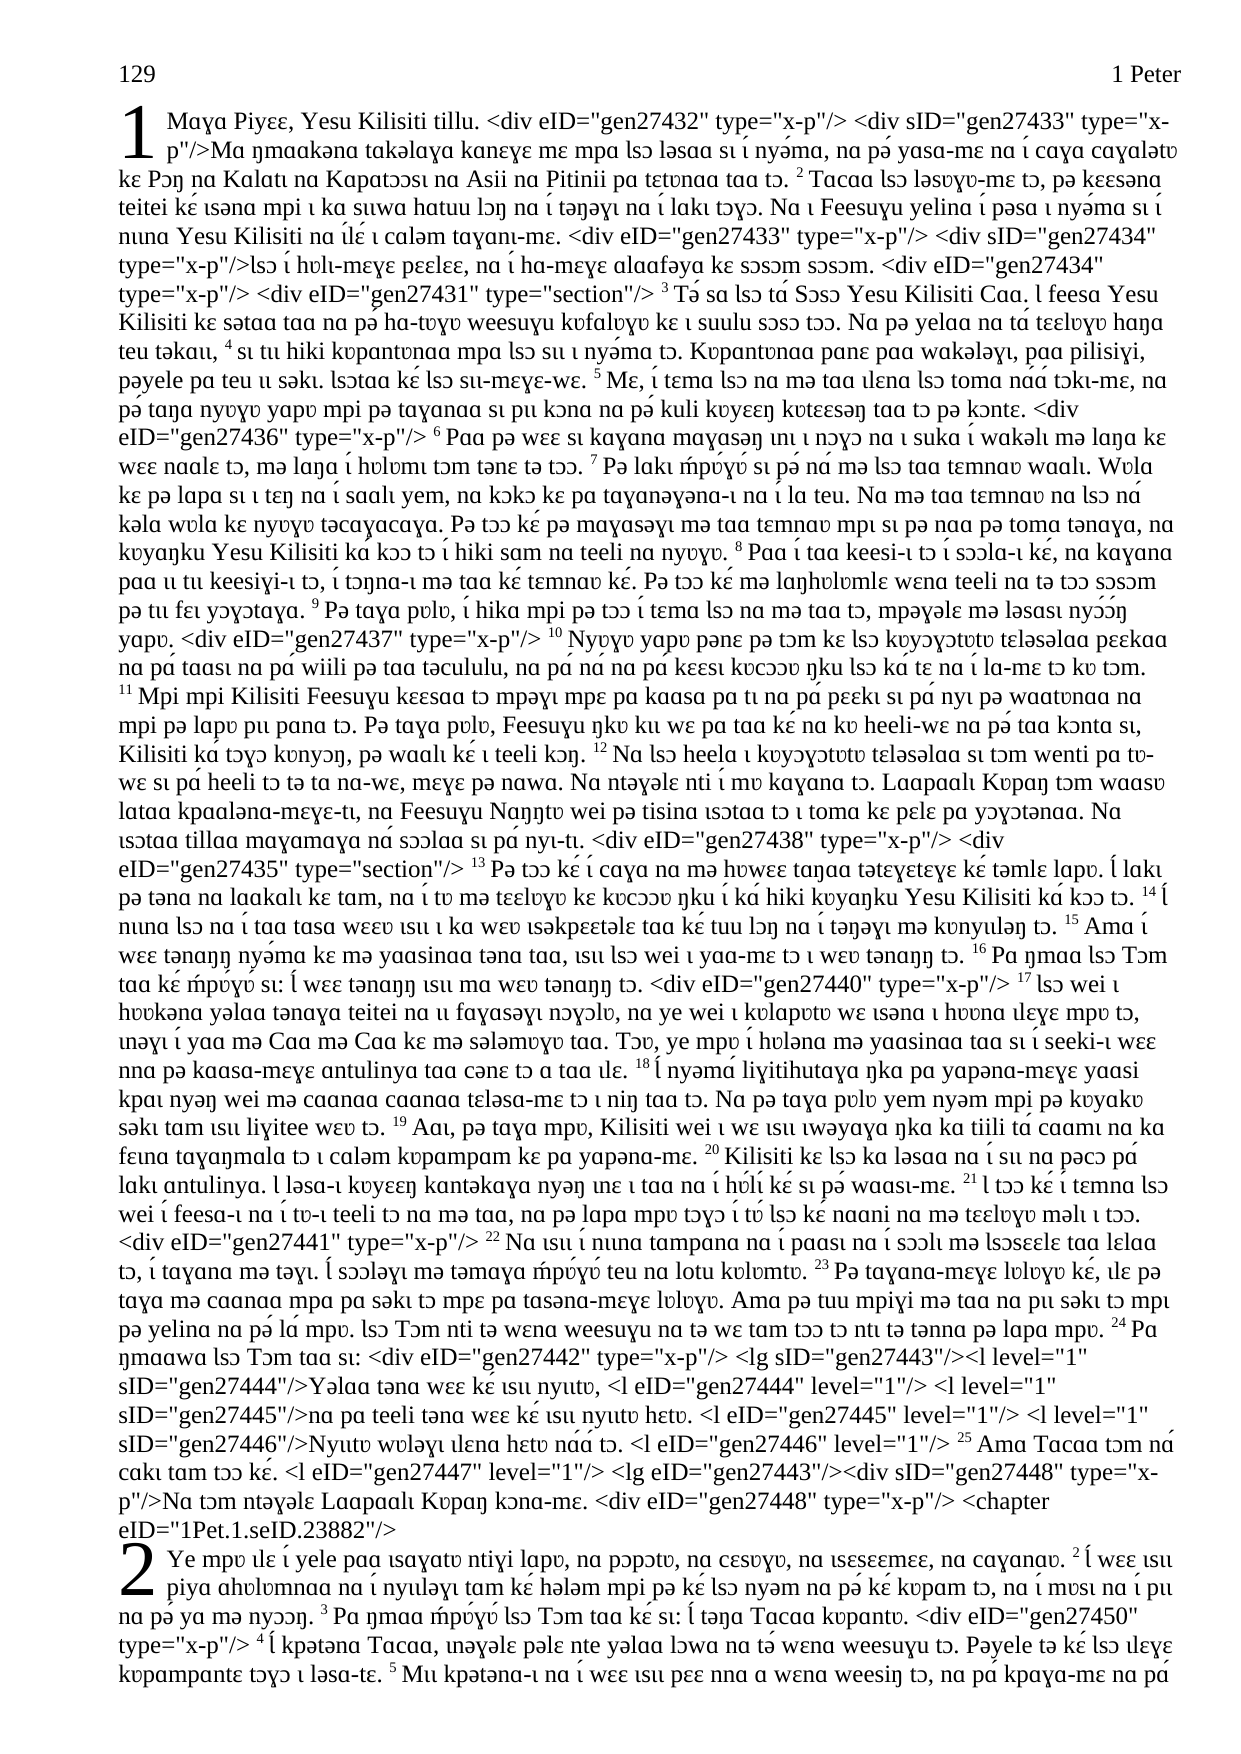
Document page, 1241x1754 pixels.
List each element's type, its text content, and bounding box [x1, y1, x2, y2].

text 1Mɑɣɑ Piyɛɛ, Yesu Kilisiti tillu. <div eID="gen27432" type="x-p"/> <div sID="gen27433" type="x-p"/>Mɑ ŋmɑɑkǝnɑ tɑkǝlɑɣɑ kɑnɛɣɛ mɛ mpɑ Ɩsɔ lǝsɑɑ sɩ ɩ́ nyǝ́mɑ, nɑ pǝ́ yɑsɑ-mɛ nɑ ɩ́ cɑɣɑ cɑɣɑlǝtʋ kɛ Pɔŋ nɑ Kɑlɑtɩ nɑ Kɑpɑtɔɔsɩ nɑ Asii nɑ Pitinii pɑ tɛtʋnɑɑ tɑɑ tɔ. 2 Tɑcɑɑ Ɩsɔ lǝsʋɣʋ-mɛ tɔ, pǝ kɛɛsǝnɑ teitei kɛ́ ɩsǝnɑ mpi ɩ kɑ sɩɩwɑ hɑtuu lɔŋ nɑ ɩ́ tǝŋǝɣɩ nɑ ɩ́ lɑkɩ tɔɣɔ. Nɑ ɩ Feesuɣu yelinɑ ɩ́ pǝsɑ ɩ nyǝ́mɑ sɩ ɩ́ nɩɩnɑ Yesu Kilisiti nɑ ɩ́lɛ́ ɩ cɑlǝm tɑɣɑnɩ-mɛ. <div eID="gen27433" type="x-p"/> <div sID="gen27434" type="x-p"/>Ɩsɔ ɩ́ hʋlɩ-mɛɣɛ pɛɛlɛɛ, nɑ ɩ́ hɑ-mɛɣɛ ɑlɑɑfǝyɑ kɛ sɔsɔm sɔsɔm. <div eID="gen27434" type="x-p"/> <div eID="gen27431" type="section"/> 3 Tǝ́ sɑ Ɩsɔ tɑ́ Sɔsɔ Yesu Kilisiti Cɑɑ. Ɩ feesɑ Yesu Kilisiti kɛ sǝtɑɑ tɑɑ nɑ pǝ́ hɑ-tʋɣʋ weesuɣu kʋfɑlʋɣʋ kɛ ɩ suulu sɔsɔ tɔɔ. Nɑ pǝ yelɑɑ nɑ tɑ́ tɛɛlʋɣʋ hɑŋɑ teu tǝkɑɩɩ, 4 sɩ tɩɩ hiki kʋpɑntʋnɑɑ mpɑ Ɩsɔ sɩɩ ɩ nyǝ́mɑ tɔ. Kʋpɑntʋnɑɑ pɑnɛ pɑɑ wɑkǝlǝɣɩ, pɑɑ pilisiɣi, pǝyele pɑ teu ɩɩ sǝkɩ. Ɩsɔtɑɑ kɛ́ Ɩsɔ sɩɩ-mɛɣɛ-wɛ. 5 Mɛ, ɩ́ tɛmɑ Ɩsɔ nɑ mǝ tɑɑ ɩlɛnɑ Ɩsɔ tomɑ nɑ́ɑ́ tɔkɩ-mɛ, nɑ pǝ́ tɑŋɑ nyʋɣʋ yɑpʋ mpi pǝ tɑɣɑnɑɑ sɩ pɩɩ kɔnɑ nɑ pǝ́ kuli kʋyɛɛŋ kʋtɛɛsǝŋ tɑɑ tɔ pǝ kɔntɛ. <div eID="gen27436" type="x-p"/> 6 Pɑɑ pǝ wɛɛ sɩ kɑɣɑnɑ mɑɣɑsǝŋ ɩnɩ ɩ nɔɣɔ nɑ ɩ sukɑ ɩ́ wɑkǝlɩ mǝ lɑŋɑ kɛ wɛɛ nɑɑlɛ tɔ, mǝ lɑŋɑ ɩ́ hʋlʋmɩ tɔm tǝnɛ tǝ tɔɔ. 7 Pǝ lɑkɩ ḿpʋ́ɣʋ́ sɩ pǝ́ nɑ́ mǝ Ɩsɔ tɑɑ tɛmnɑʋ wɑɑlɩ. Wʋlɑ kɛ pǝ lɑpɑ sɩ ɩ tɛŋ nɑ ɩ́ sɑɑlɩ yem, nɑ kɔkɔ kɛ pɑ tɑɣɑnǝɣǝnɑ-ɩ nɑ ɩ́ lɑ teu. Nɑ mǝ tɑɑ tɛmnɑʋ nɑ Ɩsɔ nɑ́ kǝlɑ wʋlɑ kɛ nyʋɣʋ tǝcɑɣɑcɑɣɑ. Pǝ tɔɔ kɛ́ pǝ mɑɣɑsǝɣɩ mǝ tɑɑ tɛmnɑʋ mpɩ sɩ pǝ nɑɑ pǝ tomɑ tǝnɑɣɑ, nɑ kʋyɑŋku Yesu Kilisiti kɑ́ kɔɔ tɔ ɩ́ hiki sɑm nɑ teeli nɑ nyʋɣʋ. 8 Pɑɑ ɩ́ tɑɑ keesi-ɩ tɔ ɩ́ sɔɔlɑ-ɩ kɛ́, nɑ kɑɣɑnɑ pɑɑ ɩɩ tɩɩ keesiɣi-ɩ tɔ, ɩ́ tɔŋnɑ-ɩ mǝ tɑɑ kɛ́ tɛmnɑʋ kɛ́. Pǝ tɔɔ kɛ́ mǝ lɑŋhʋlʋmlɛ wɛnɑ teeli nɑ tǝ tɔɔ sɔsɔm pǝ tɩɩ fɛɩ yɔɣɔtɑɣɑ. 9 Pǝ tɑɣɑ pʋlʋ, ɩ́ hikɑ mpi pǝ tɔɔ ɩ́ tɛmɑ Ɩsɔ nɑ mǝ tɑɑ tɔ, mpǝɣǝlɛ mǝ lǝsɑsɩ nyɔ́ɔ́ŋ yɑpʋ. <div eID="gen27437" type="x-p"/> 10 Nyʋɣʋ yɑpʋ pǝnɛ pǝ tɔm kɛ Ɩsɔ kʋyɔɣɔtʋtʋ tɛlǝsǝlɑɑ pɛɛkɑɑ nɑ pɑ́ tɑɑsɩ nɑ pɑ́ wiili pǝ tɑɑ tǝcululu, nɑ pɑ́ nɑ́ nɑ pɑ́ kɛɛsɩ kʋcɔɔʋ ŋku Ɩsɔ kɑ́ tɛ nɑ ɩ́ lɑ-mɛ tɔ kʋ tɔm. 11 Mpi mpi Kilisiti Feesuɣu kɛɛsɑɑ tɔ mpǝɣɩ mpɛ pɑ kɑɑsɑ pɑ tɩ nɑ pɑ́ pɛɛkɩ sɩ pɑ́ nyɩ pǝ wɑɑtʋnɑɑ nɑ mpi pǝ lɑpʋ pɩɩ pɑnɑ tɔ. Pǝ tɑɣɑ pʋlʋ, Feesuɣu ŋkʋ kɩɩ wɛ pɑ tɑɑ kɛ́ nɑ kʋ heeli-wɛ nɑ pǝ́ tɑɑ kɔntɑ sɩ, Kilisiti kɑ́ tɔɣɔ kʋnyɔŋ, pǝ wɑɑlɩ kɛ́ ɩ teeli kɔŋ. 12 Nɑ Ɩsɔ heelɑ ɩ kʋyɔɣɔtʋtʋ tɛlǝsǝlɑɑ sɩ tɔm wenti pɑ tʋ-wɛ sɩ pɑ́ heeli tɔ tǝ tɑ nɑ-wɛ, mɛɣɛ pǝ nɑwɑ. Nɑ ntǝɣǝlɛ nti ɩ́ mʋ kɑɣɑnɑ tɔ. Lɑɑpɑɑlɩ Kʋpɑŋ tɔm wɑɑsʋ lɑtɑɑ kpɑɑlǝnɑ-mɛɣɛ-tɩ, nɑ Feesuɣu Nɑŋŋtʋ wei pǝ tisinɑ ɩsɔtɑɑ tɔ ɩ tomɑ kɛ pɛlɛ pɑ yɔɣɔtǝnɑɑ. Nɑ ɩsɔtɑɑ tillɑɑ mɑɣɑmɑɣɑ nɑ́ sɔɔlɑɑ sɩ pɑ́ nyɩ-tɩ. <div eID="gen27438" type="x-p"/> <div eID="gen27435" type="section"/> 13 Pǝ tɔɔ kɛ́ ɩ́ cɑɣɑ nɑ mǝ hʋwɛɛ tɑŋɑɑ tǝtɛɣɛtɛɣɛ kɛ́ tǝmlɛ lɑpʋ. Ɩ́ lɑkɩ pǝ tǝnɑ nɑ lɑɑkɑlɩ kɛ tɑm, nɑ ɩ́ tʋ mǝ tɛɛlʋɣʋ kɛ kʋcɔɔʋ ŋku ɩ́ kɑ́ hiki kʋyɑŋku Yesu Kilisiti kɑ́ kɔɔ tɔ. 14 Ɩ́ nɩɩnɑ Ɩsɔ nɑ ɩ́ tɑɑ tɑsɑ wɛɛʋ ɩsɩɩ ɩ kɑ wɛʋ ɩsǝkpɛɛtǝlɛ tɑɑ kɛ́ tuu lɔŋ nɑ ɩ́ tǝŋǝɣɩ mǝ kʋnyɩɩlǝŋ tɔ. 15 Amɑ ɩ́ wɛɛ tǝnɑŋŋ nyǝ́mɑ kɛ mǝ yɑɑsinɑɑ tǝnɑ tɑɑ, ɩsɩɩ Ɩsɔ wei ɩ yɑɑ-mɛ tɔ ɩ wɛʋ tǝnɑŋŋ tɔ. 16 Pɑ ŋmɑɑ Ɩsɔ Tɔm tɑɑ kɛ́ ḿpʋ́ɣʋ́ sɩ: Ɩ́ wɛɛ tǝnɑŋŋ ɩsɩɩ mɑ wɛʋ tǝnɑŋŋ tɔ. <div eID="gen27440" type="x-p"/> 17 Ɩsɔ wei ɩ hʋʋkǝnɑ yǝlɑɑ tǝnɑɣɑ teitei nɑ ɩɩ fɑɣɑsǝɣɩ nɔɣɔlʋ, nɑ ye wei ɩ kʋlɑpʋtʋ wɛ ɩsǝnɑ ɩ hʋʋnɑ ɩlɛɣɛ mpʋ tɔ, ɩnǝɣɩ ɩ́ yɑɑ mǝ Cɑɑ mǝ Cɑɑ kɛ mǝ sǝlǝmʋɣʋ tɑɑ. Tɔʋ, ye mpʋ ɩ́ hʋlǝnɑ mǝ yɑɑsinɑɑ tɑɑ sɩ ɩ́ seeki-ɩ wɛɛ nnɑ pǝ kɑɑsɑ-mɛɣɛ ɑntulinyɑ tɑɑ cǝnɛ tɔ ɑ tɑɑ ɩlɛ. 18 Ɩ́ nyǝmɑ́ liɣitihutɑɣɑ ŋkɑ pɑ yɑpǝnɑ-mɛɣɛ yɑɑsi kpɑɩ nyǝŋ wei mǝ cɑɑnɑɑ cɑɑnɑɑ tɛlǝsɑ-mɛ tɔ ɩ niŋ tɑɑ tɔ. Nɑ pǝ tɑɣɑ pʋlʋ yem nyǝm mpi pǝ kʋyɑkʋ sǝkɩ tɑm ɩsɩɩ liɣitee wɛʋ tɔ. 19 Aɑɩ, pǝ tɑɣɑ mpʋ, Kilisiti wei ɩ wɛ ɩsɩɩ ɩwǝyɑɣɑ ŋkɑ kɑ tiili tɑ́ cɑɑmɩ nɑ kɑ fɛɩnɑ tɑɣɑŋmɑlɑ tɔ ɩ cɑlǝm kʋpɑmpɑm kɛ pɑ yɑpǝnɑ-mɛ. 20 Kilisiti kɛ Ɩsɔ kɑ lǝsɑɑ nɑ ɩ́ sɩɩ nɑ pǝcɔ pɑ́ lɑkɩ ɑntulinyɑ. Ɩ lǝsɑ-ɩ kʋyɛɛŋ kɑntǝkɑɣɑ nyǝŋ ɩnɛ ɩ tɑɑ nɑ ɩ́ hʋ́lɩ́ kɛ́ sɩ pǝ́ wɑɑsɩ-mɛ. 21 Ɩ tɔɔ kɛ́ ɩ́ tɛmnɑ Ɩsɔ wei ɩ́ feesɑ-ɩ nɑ ɩ́ tʋ-ɩ teeli tɔ nɑ mǝ tɑɑ, nɑ pǝ lɑpɑ mpʋ tɔɣɔ ɩ́ tʋ́ Ɩsɔ kɛ́ nɑɑni nɑ mǝ tɛɛlʋɣʋ mǝlɩ ɩ tɔɔ. <div eID="gen27441" type="x-p"/> 22 Nɑ ɩsɩɩ ɩ́ nɩɩnɑ tɑmpɑnɑ nɑ ɩ́ pɑɑsɩ nɑ ɩ́ sɔɔlɩ mǝ Ɩsɔsɛɛlɛ tɑɑ lɛlɑɑ tɔ, ɩ́ tɑɣɑnɑ mǝ tǝɣɩ. Ɩ́ sɔɔlǝɣɩ mǝ tǝmɑɣɑ ḿpʋ́ɣʋ́ teu nɑ lotu kʋlʋmtʋ. 23 Pǝ tɑɣɑnɑ-mɛɣɛ lʋlʋɣʋ kɛ́, ɩlɛ pǝ tɑɣɑ mǝ cɑɑnɑɑ mpɑ pɑ sǝkɩ tɔ mpɛ pɑ tɑsǝnɑ-mɛɣɛ lʋlʋɣʋ. Amɑ pǝ tuu mpiɣi mǝ tɑɑ nɑ pɩɩ sǝkɩ tɔ mpɩ pǝ yelinɑ nɑ pǝ́ lɑ́ mpʋ. Ɩsɔ Tɔm nti tǝ wɛnɑ weesuɣu nɑ tǝ wɛ tɑm tɔɔ tɔ ntɩ tǝ tǝnnɑ pǝ lɑpɑ mpʋ. 24 Pɑ ŋmɑɑwɑ Ɩsɔ Tɔm tɑɑ sɩ: <div eID="gen27442" type="x-p"/> <lg sID="gen27443"/><l level="1" sID="gen27444"/>Yǝlɑɑ tǝnɑ wɛɛ kɛ́ ɩsɩɩ nyɩɩtʋ, <l eID="gen27444" level="1"/> <l level="1" sID="gen27445"/>nɑ pɑ teeli tǝnɑ wɛɛ kɛ́ ɩsɩɩ nyɩɩtʋ hɛtʋ. <l eID="gen27445" level="1"/> <l level="1" sID="gen27446"/>Nyɩɩtʋ wʋlǝɣɩ ɩlɛnɑ hɛtʋ nɑ́ɑ́ tɔ. <l eID="gen27446" level="1"/> 25 Amɑ Tɑcɑɑ tɔm nɑ́ cɑkɩ tɑm tɔɔ kɛ́. <l eID="gen27447" level="1"/> <lg eID="gen27443"/><div sID="gen27448" type="x-p"/>Nɑ tɔm ntǝɣǝlɛ Lɑɑpɑɑlɩ Kʋpɑŋ kɔnɑ-mɛ. <div eID="gen27448" type="x-p"/> <chapter eID="1Pet.1.seID.23882"/> [118, 106, 1181, 1544]
text 2Ye mpʋ ɩlɛ ɩ́ yele pɑɑ ɩsɑɣɑtʋ ntiɣi lɑpʋ, nɑ pɔpɔtʋ, nɑ cɛsʋɣʋ, nɑ ɩsɛsɛɛmɛɛ, nɑ cɑɣɑnɑʋ. 2 Ɩ́ wɛɛ ɩsɩɩ piyɑ ɑhʋlʋmnɑɑ nɑ ɩ́ nyɩɩlǝɣɩ tɑm kɛ́ hǝlǝm mpi pǝ kɛ́ Ɩsɔ nyǝm nɑ pǝ́ kɛ́ kʋpɑm tɔ, nɑ ɩ́ mʋsɩ nɑ ɩ́ pɩɩ nɑ pǝ́ yɑ mǝ nyɔɔŋ. 3 Pɑ ŋmɑɑ ḿpʋ́ɣʋ́ Ɩsɔ Tɔm tɑɑ kɛ́ sɩ: Ɩ́ tǝŋɑ Tɑcɑɑ kʋpɑntʋ. <div eID="gen27450" type="x-p"/> 4 Ɩ́ kpǝtǝnɑ Tɑcɑɑ, ɩnǝɣǝlɛ pǝlɛ nte yǝlɑɑ lɔwɑ nɑ tǝ́ wɛnɑ weesuɣu tɔ. Pǝyele tǝ kɛ́ Ɩsɔ ɩlɛɣɛ kʋpɑmpɑntɛ tɔɣɔ ɩ lǝsɑ-tɛ. 5 Mɩɩ kpǝtǝnɑ-ɩ nɑ ɩ́ wɛɛ ɩsɩɩ pɛɛ nnɑ ɑ wɛnɑ weesiŋ tɔ, nɑ pɑ́ kpɑɣɑ-mɛ nɑ pɑ́ [118, 1544, 1181, 1687]
